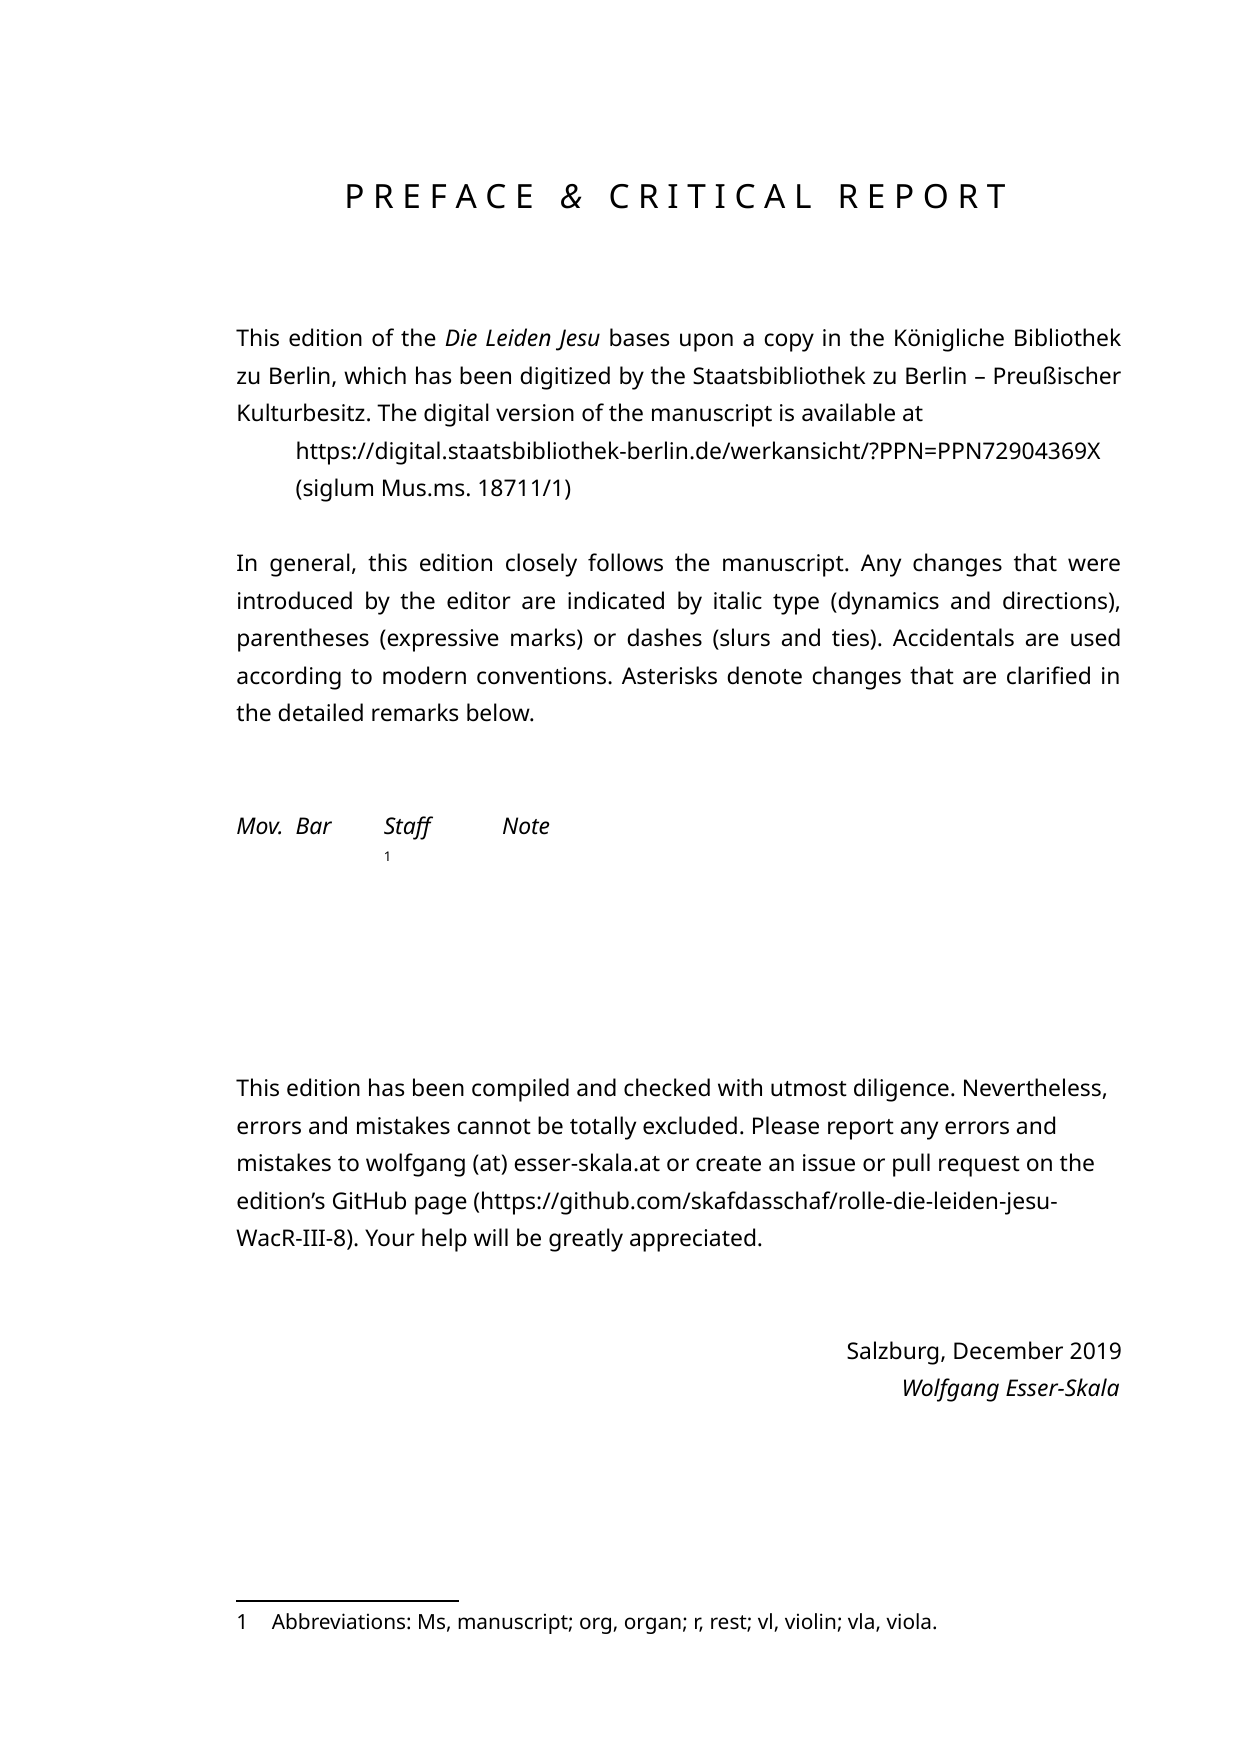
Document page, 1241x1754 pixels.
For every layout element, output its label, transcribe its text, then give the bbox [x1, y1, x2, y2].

text Mov. Bar Staff Note This edition has been compiled and checked with utmost diligence. Nevertheless, errors and mistakes cannot be totally excluded. Please report any errors and mistakes to wolfgang (at) esser-skala.at or create an issue or pull request on the edition’s GitHub page (https://github.com/skafdasschaf/rolle-die-leiden-jesu-WacR-III-8). Your help will be greatly appreciated. [236, 810, 1122, 1254]
text https://digital.staatsbibliothek-berlin.de/werkansicht/?PPN=PPN72904369X (siglum Mus.ms. 18711/1) [236, 435, 1122, 504]
text In general, this edition closely follows the manuscript. Any changes that were introduced by the editor are indicated by italic type (dynamics and directions), parentheses (expressive marks) or dashes (slurs and ties). Accidentals are used according to modern conventions. Asterisks denote changes that are clarified in the detailed remarks below. [236, 547, 1122, 729]
text Salzburg, December 2019 Wolfgang Esser-Skala [236, 1335, 1122, 1404]
text P R E F A C E & C R I T I C A L R E P O R T [236, 173, 1122, 218]
text Abbreviations: Ms, manuscript; org, organ; r, rest; vl, violin; vla, viola. [236, 1607, 1122, 1636]
text This edition of the Die Leiden Jesu bases upon a copy in the Königliche Bibliothek zu Berlin, which has been digitized by the Staatsbibliothek zu Berlin – Preußischer Kulturbesitz. The digital version of the manuscript is available at [236, 322, 1122, 429]
